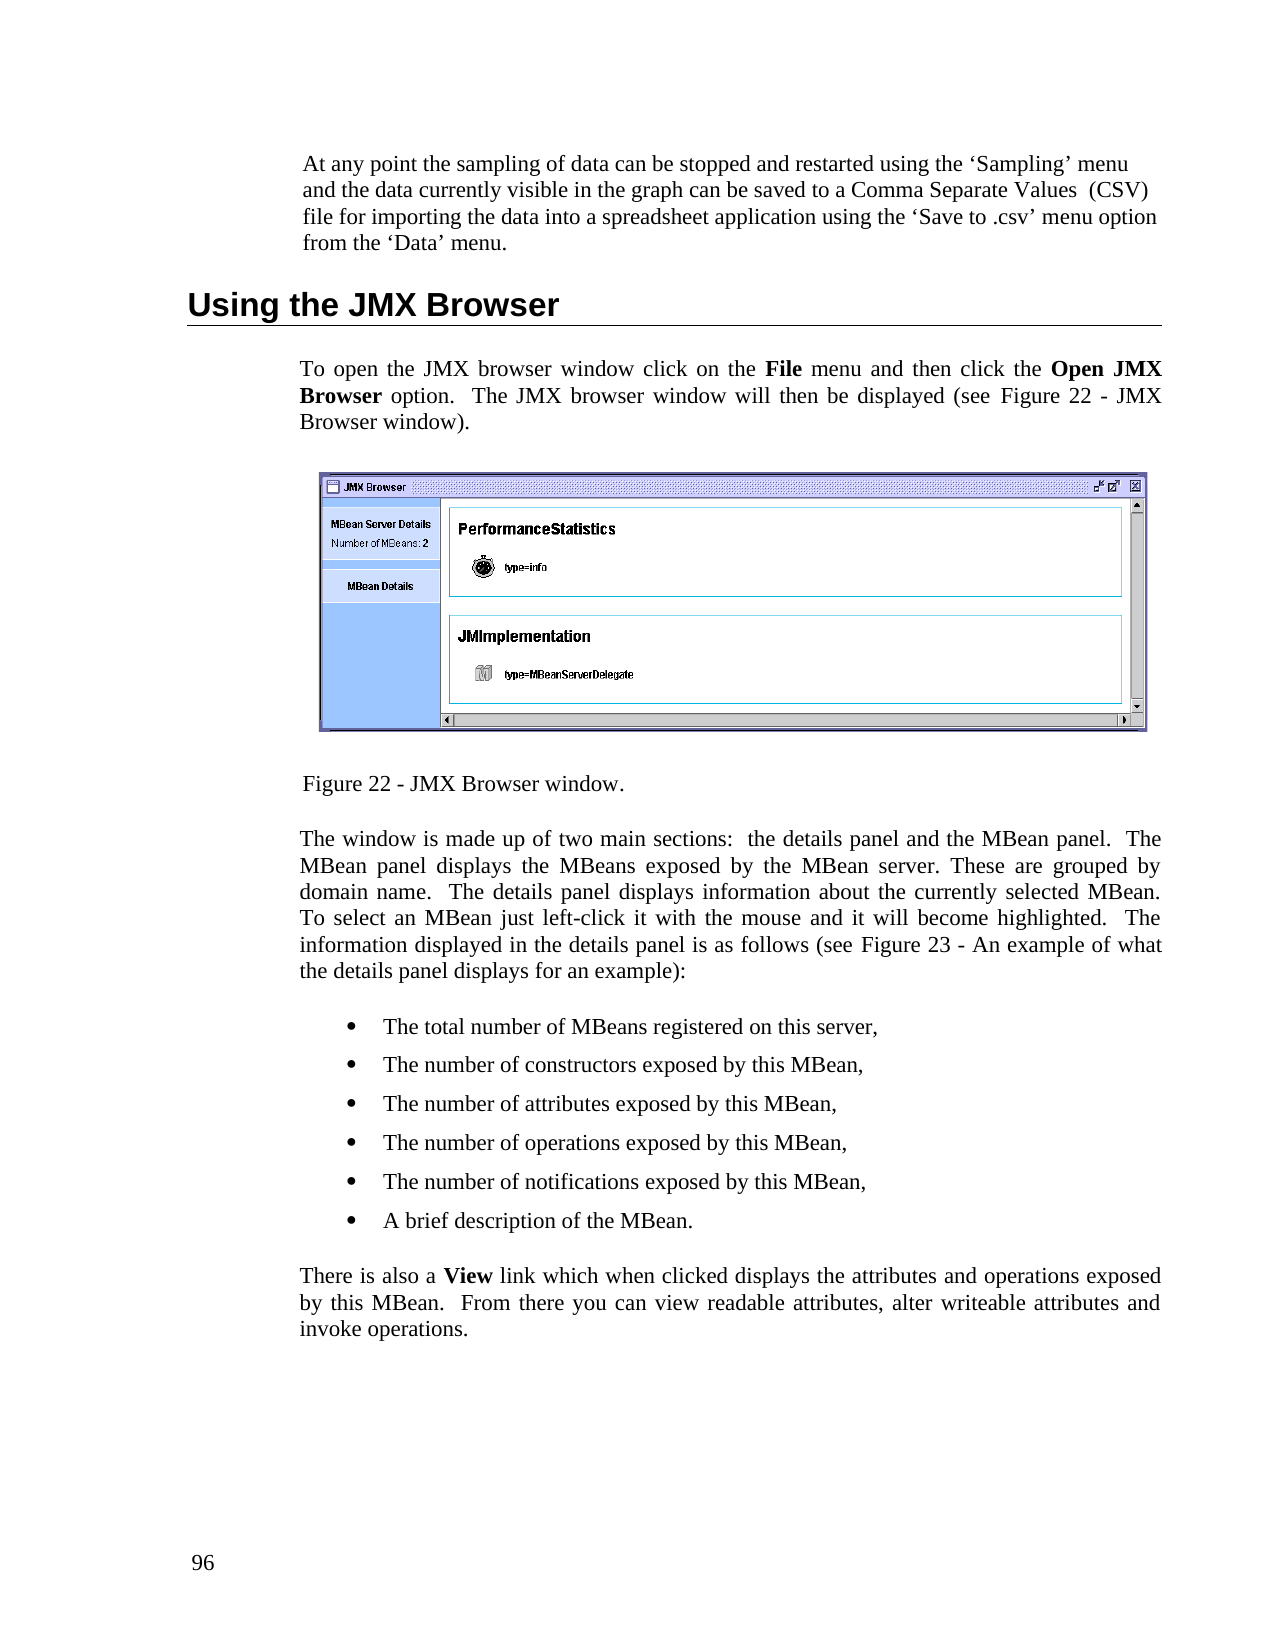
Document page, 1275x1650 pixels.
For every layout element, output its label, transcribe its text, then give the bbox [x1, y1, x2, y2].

text There is also a View link which when clicked displays the attributes and operations exposed by this MBean. From there you can view readable attributes, alter writeable attributes and invoke operations. [299, 1262, 1162, 1342]
list The total number of MBeans registered on this server, [347, 1013, 1162, 1039]
text At any point the sampling of data can be stopped and restarted using the ‘Sampling’ menu and the data currently visible in the graph can be saved to a Comma Separate Values (CSV) file for importing the data into a spreadsheet application using the ‘Save to .csv’ menu option from the ‘Data’ menu. [302, 150, 1162, 255]
list A brief description of the MBean. [347, 1207, 1162, 1233]
text The window is made up of two main sections: the details panel and the MBean panel. The MBean panel displays the MBeans exposed by the MBean server. These are grouped by domain name. The details panel displays information about the currently selected MBean. To select an MBean just left-click it with the mouse and it will become highlighted. The information displayed in the details panel is as follows (see Figure 23 - An example of what the details panel displays for an example): [299, 825, 1162, 983]
list The number of operations exposed by this MBean, [347, 1129, 1162, 1156]
text To open the JMX browser window click on the File menu and then click the Open JMX Browser option. The JMX browser window will then be displayed (see Figure 22 - JMX Browser window). [299, 355, 1162, 434]
list The number of constructors exposed by this MBean, [347, 1052, 1162, 1078]
text Figure 22 - JMX Browser window. [302, 770, 1162, 796]
list The number of attributes exposed by this MBean, [347, 1090, 1162, 1117]
list The number of notifications exposed by this MBean, [347, 1168, 1162, 1194]
subtitle Using the JMX Browser [187, 284, 1162, 325]
